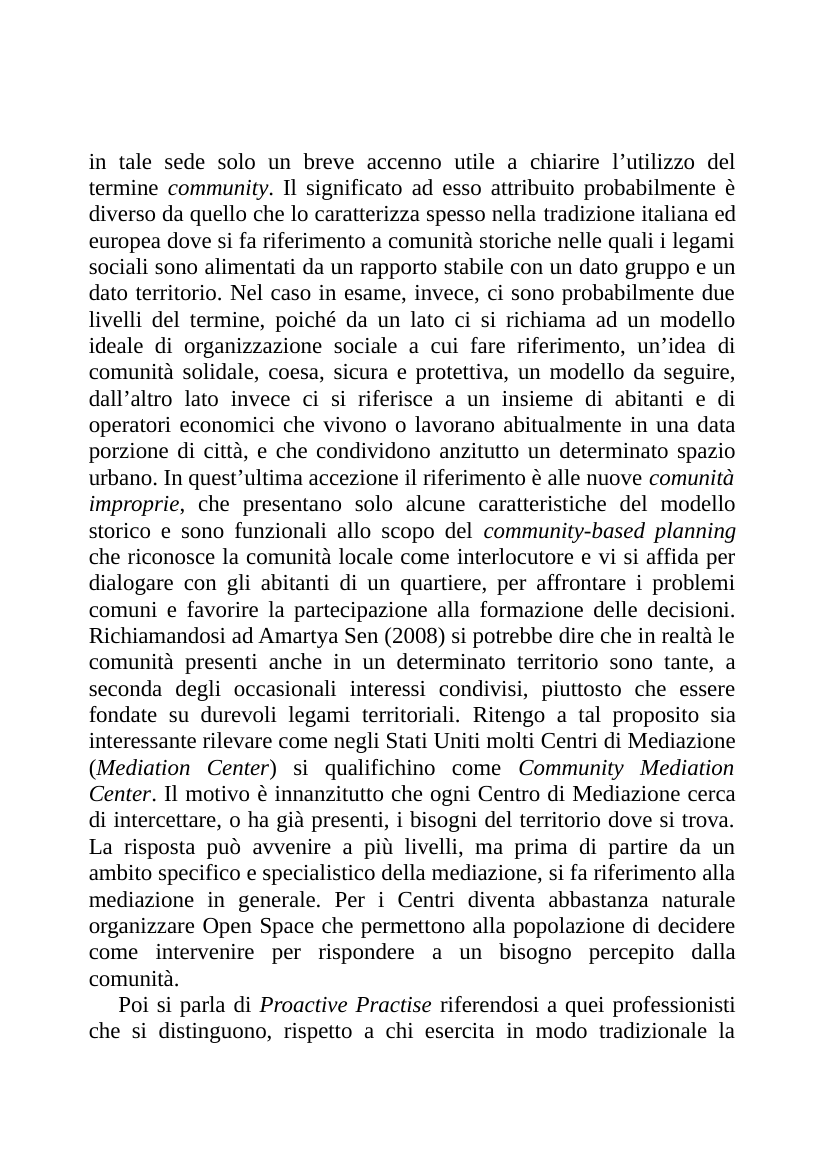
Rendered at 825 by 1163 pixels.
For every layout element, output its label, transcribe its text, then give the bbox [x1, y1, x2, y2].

text Poi si parla di Proactive Practise riferendosi a quei professionisti che si distinguono, rispetto a chi esercita in modo tradizionale la [88, 991, 736, 1044]
text in tale sede solo un breve accenno utile a chiarire l’utilizzo del termine community. Il significato ad esso attribuito probabilmente è diverso da quello che lo caratterizza spesso nella tradizione italiana ed europea dove si fa riferimento a comunità storiche nelle quali i legami sociali sono alimentati da un rapporto stabile con un dato gruppo e un dato territorio. Nel caso in esame, invece, ci sono probabilmente due livelli del termine, poiché da un lato ci si richiama ad un modello ideale di organizzazione sociale a cui fare riferimento, un’idea di comunità solidale, coesa, sicura e protettiva, un modello da seguire, dall’altro lato invece ci si riferisce a un insieme di abitanti e di operatori economici che vivono o lavorano abitualmente in una data porzione di città, e che condividono anzitutto un determinato spazio urbano. In quest’ultima accezione il riferimento è alle nuove comunità improprie, che presentano solo alcune caratteristiche del modello storico e sono funzionali allo scopo del community-based planning che riconosce la comunità locale come interlocutore e vi si affida per dialogare con gli abitanti di un quartiere, per affrontare i problemi comuni e favorire la partecipazione alla formazione delle decisioni. Richiamandosi ad Amartya Sen (2008) si potrebbe dire che in realtà le comunità presenti anche in un determinato territorio sono tante, a seconda degli occasionali interessi condivisi, piuttosto che essere fondate su durevoli legami territoriali. Ritengo a tal proposito sia interessante rilevare come negli Stati Uniti molti Centri di Mediazione (Mediation Center) si qualifichino come Community Mediation Center. Il motivo è innanzitutto che ogni Centro di Mediazione cerca di intercettare, o ha già presenti, i bisogni del territorio dove si trova. La risposta può avvenire a più livelli, ma prima di partire da un ambito specifico e specialistico della mediazione, si fa riferimento alla mediazione in generale. Per i Centri diventa abbastanza naturale organizzare Open Space che permettono alla popolazione di decidere come intervenire per rispondere a un bisogno percepito dalla comunità. [88, 148, 736, 991]
